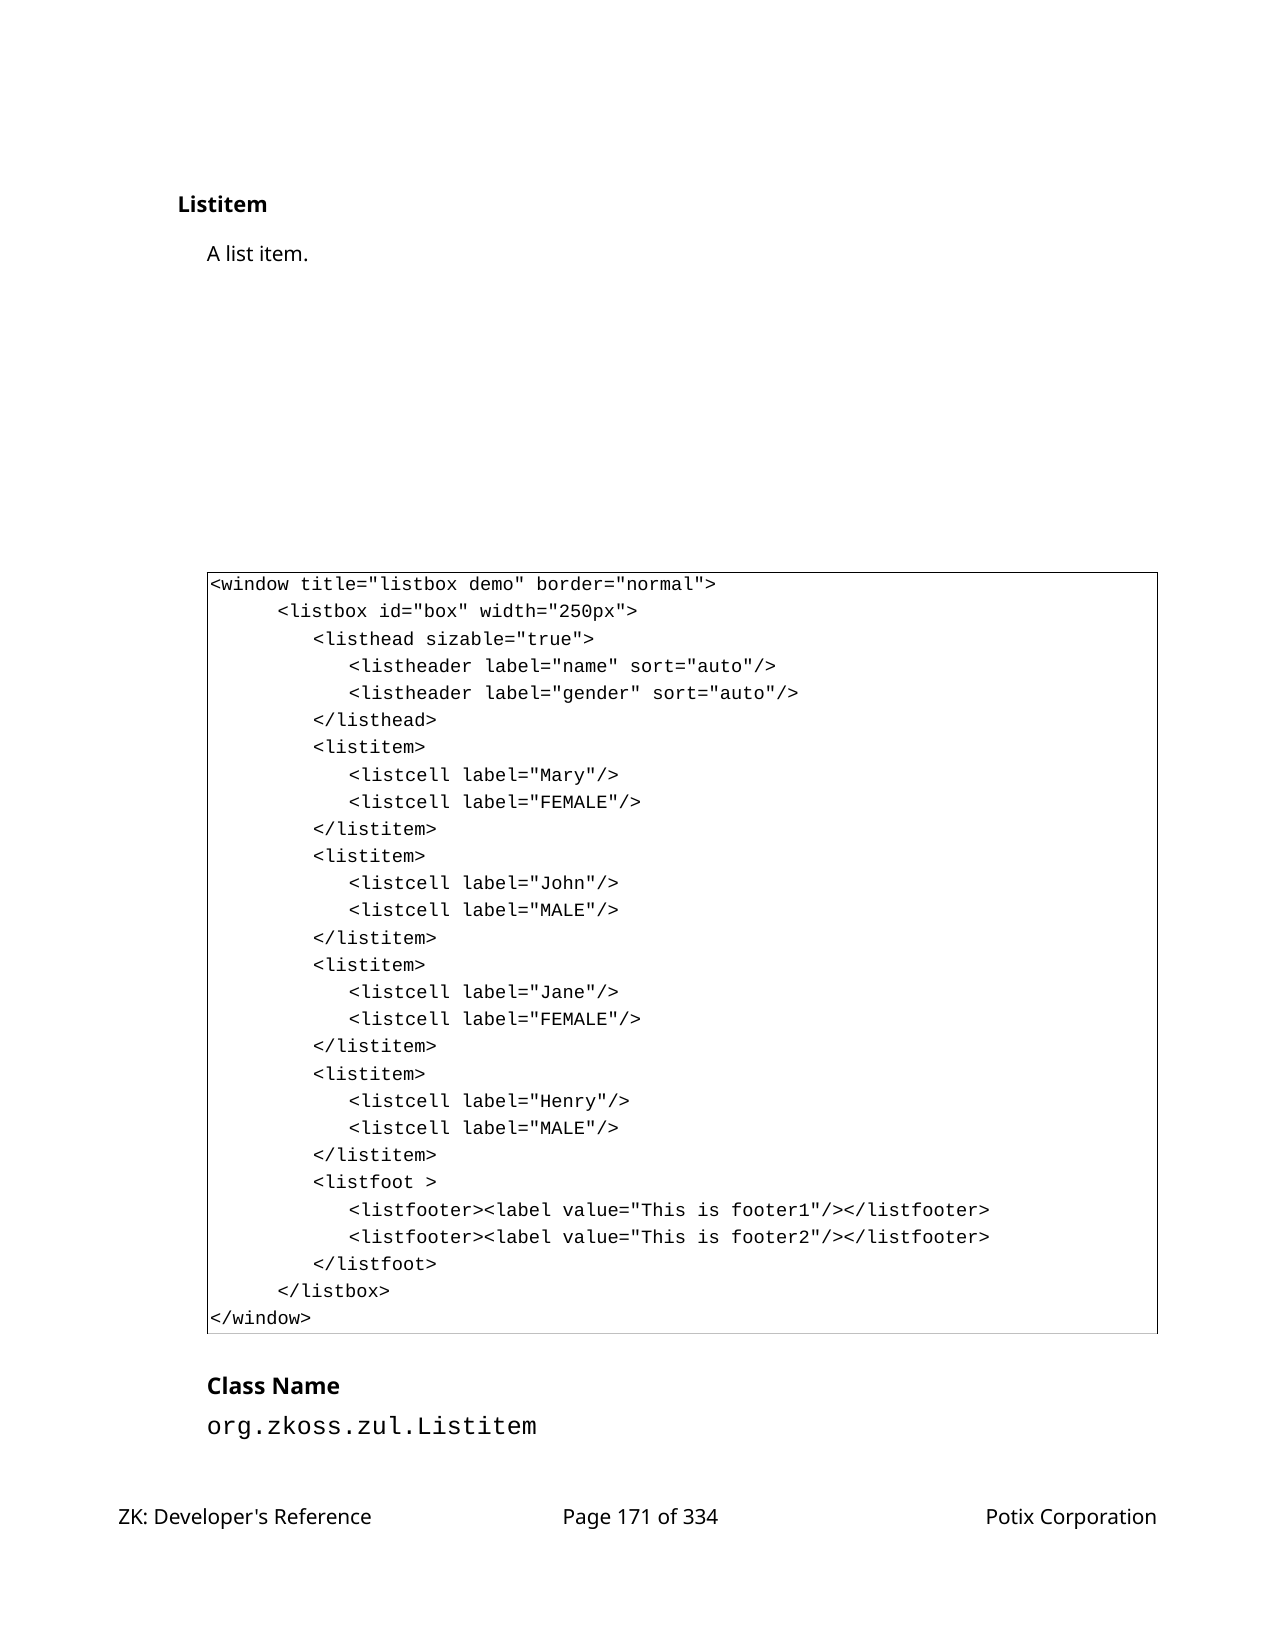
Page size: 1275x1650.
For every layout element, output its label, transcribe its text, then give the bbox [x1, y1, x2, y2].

text A list item. [207, 239, 1157, 268]
text <listcell label="FEMALE"/> [208, 789, 1157, 814]
subtitle Class Name [207, 1370, 1157, 1401]
text <listcell label="John"/> [208, 871, 1157, 895]
text </listitem> [208, 1143, 1157, 1167]
text <listcell label="Jane"/> [208, 980, 1157, 1004]
subtitle Listitem [177, 189, 1157, 219]
text <listitem> [208, 844, 1157, 868]
text </window> [208, 1306, 1157, 1333]
text <listitem> [208, 953, 1157, 977]
text <listcell label="MALE"/> [208, 1116, 1157, 1140]
text <listitem> [208, 1061, 1157, 1086]
text </listfoot> [208, 1252, 1157, 1276]
text </listitem> [208, 817, 1157, 841]
text <window title="listbox demo" border="normal"> [208, 573, 1157, 596]
text <listfooter><label value="This is footer1"/></listfooter> [208, 1197, 1157, 1222]
text </listhead> [208, 708, 1157, 732]
text <listheader label="name" sort="auto"/> [208, 654, 1157, 678]
text <listcell label="Henry"/> [208, 1089, 1157, 1113]
text <listhead sizable="true"> [208, 626, 1157, 651]
text <listheader label="gender" sort="auto"/> [208, 681, 1157, 705]
text </listbox> [208, 1279, 1157, 1303]
text <listitem> [208, 735, 1157, 759]
text org.zkoss.zul.Listitem [207, 1414, 1157, 1442]
text <listcell label="FEMALE"/> [208, 1007, 1157, 1031]
text <listcell label="Mary"/> [208, 762, 1157, 787]
text </listitem> [208, 1034, 1157, 1058]
text </listitem> [208, 926, 1157, 950]
text <listfoot > [208, 1170, 1157, 1194]
text <listfooter><label value="This is footer2"/></listfooter> [208, 1224, 1157, 1249]
text <listbox id="box" width="250px"> [208, 599, 1157, 623]
text <listcell label="MALE"/> [208, 898, 1157, 923]
